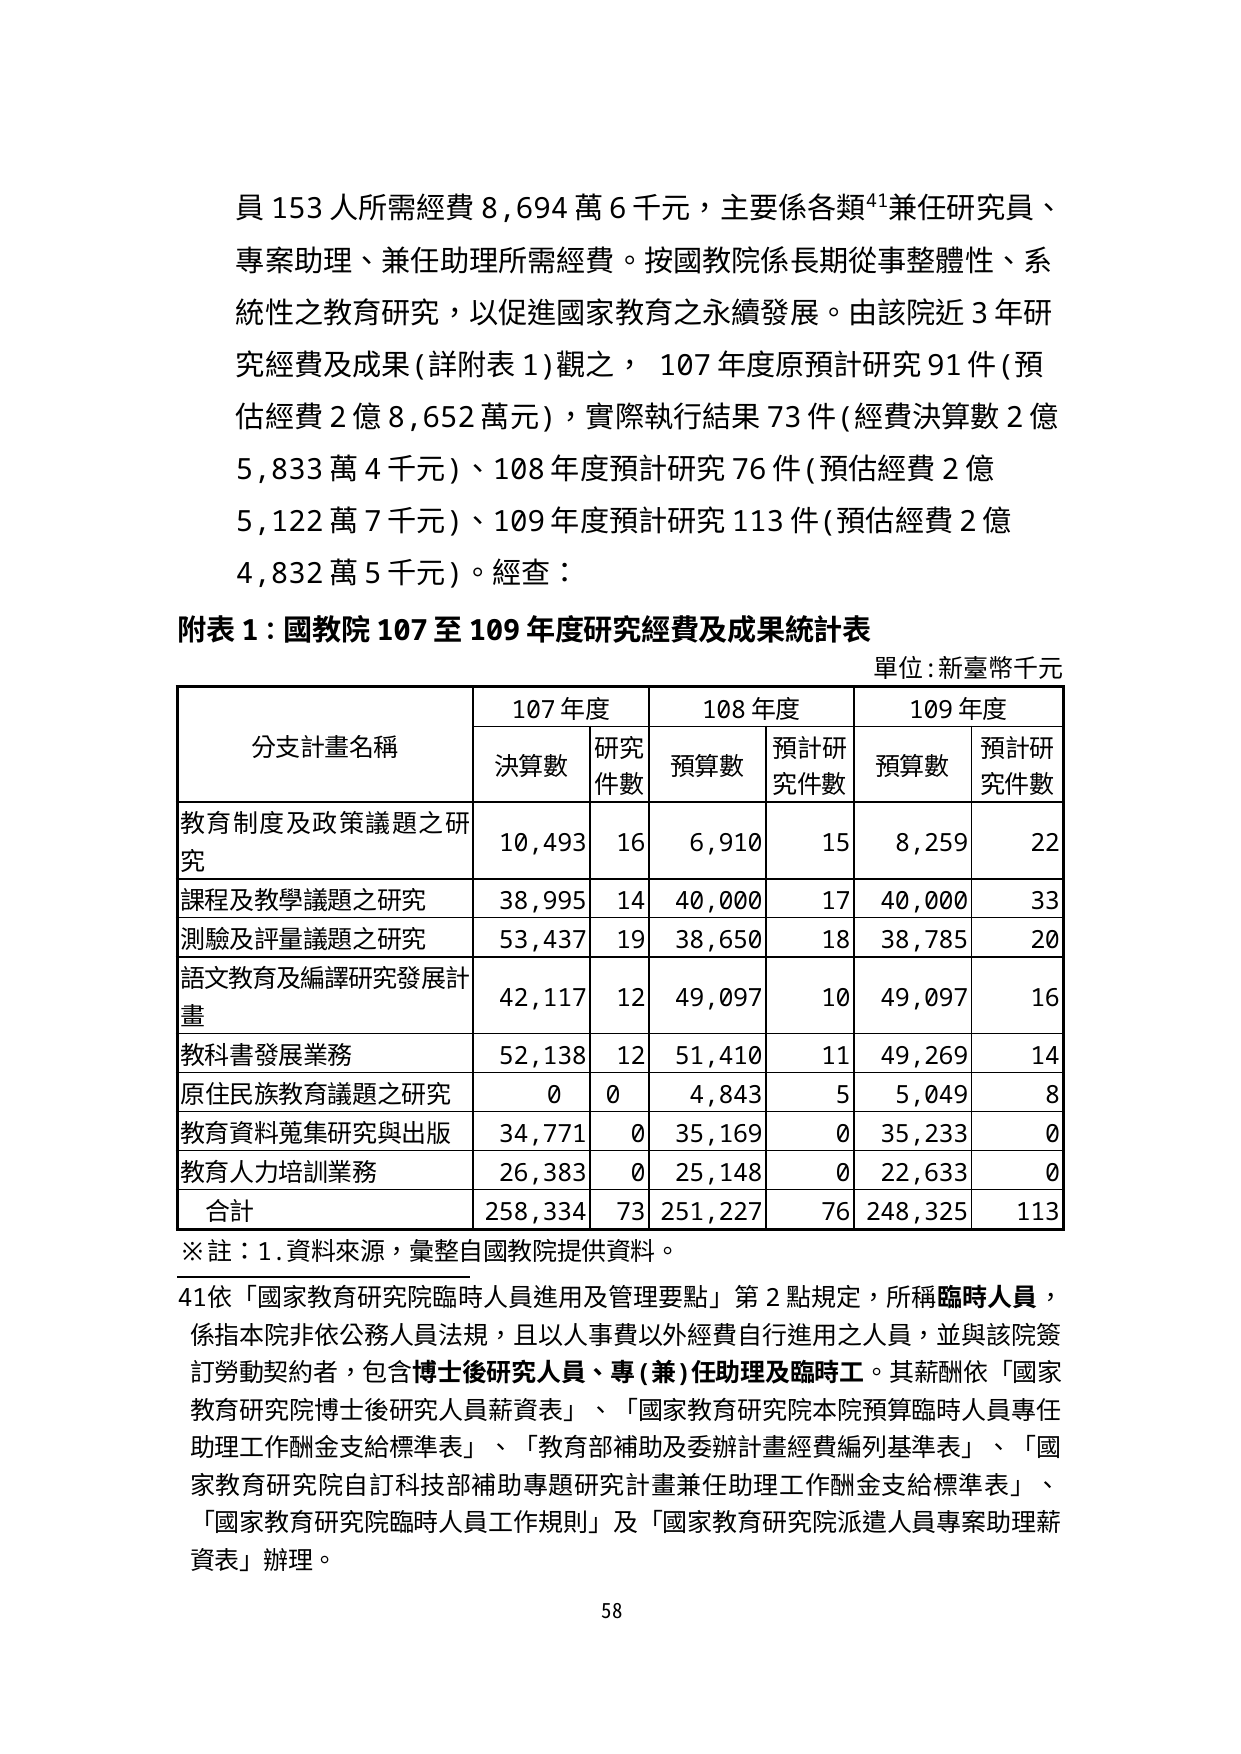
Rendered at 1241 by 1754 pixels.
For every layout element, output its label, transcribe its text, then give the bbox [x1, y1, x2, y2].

table_cell 18 [767, 918, 853, 956]
text 附表1：國教院107至109年度研究經費及成果統計表 [177, 606, 1063, 649]
table_cell 教育人力培訓業務 [179, 1151, 472, 1189]
table_cell 合計 [179, 1190, 472, 1228]
table_cell 0 [591, 1073, 648, 1111]
table_cell 教科書發展業務 [179, 1034, 472, 1072]
table_cell 12 [591, 1034, 648, 1072]
table_cell 53,437 [474, 918, 589, 956]
table_cell 5,049 [855, 1073, 971, 1111]
table_cell 38,785 [855, 918, 971, 956]
table_cell 35,169 [650, 1112, 765, 1150]
table_cell 0 [972, 1151, 1062, 1189]
table_cell 課程及教學議題之研究 [179, 880, 472, 917]
table_cell 研究件數 [591, 727, 648, 801]
table_cell 0 [591, 1151, 648, 1189]
table_cell 16 [972, 958, 1062, 1032]
table_cell 決算數 [474, 727, 589, 801]
table_cell 49,097 [650, 958, 765, 1032]
table_cell 25,148 [650, 1151, 765, 1189]
table_cell 17 [767, 880, 853, 917]
table_cell 251,227 [650, 1190, 765, 1228]
table_cell 預算數 [650, 727, 765, 801]
table_cell 16 [591, 803, 648, 878]
table_cell 22 [972, 803, 1062, 878]
table_cell 原住民族教育議題之研究 [179, 1073, 472, 1111]
table_cell 12 [591, 958, 648, 1032]
table_cell 258,334 [474, 1190, 589, 1228]
table_cell 5 [767, 1073, 853, 1111]
table_cell 11 [767, 1034, 853, 1072]
table_cell 49,097 [855, 958, 971, 1032]
table_cell 22,633 [855, 1151, 971, 1189]
text 單位:新臺幣千元 [236, 649, 1063, 685]
table_cell 8 [972, 1073, 1062, 1111]
table_cell 10 [767, 958, 853, 1032]
table_cell 248,325 [855, 1190, 971, 1228]
table_cell 語文教育及編譯研究發展計畫 [179, 958, 472, 1032]
table_header 109年度 [855, 688, 1062, 726]
table_cell 14 [591, 880, 648, 917]
text 依「國家教育研究院臨時人員進用及管理要點」第2點規定，所稱臨時人員，係指本院非依公務人員法規，且以人事費以外經費自行進用之人員，並與該院簽訂勞動契約者，包含博士後研究人員、專(兼)任助理及臨時工。其薪酬依「國家教育研究院博士後研究人員薪資表」、「國家教育研究院本院預算臨時人員專任助理工作酬金支給標準表」、「教育部補助及委辦計畫經費編列基準表」、「國家教育研究院自訂科技部補助專題研究計畫兼任助理工作酬金支給標準表」、「國家教育研究院臨時人員工作規則」及「國家教育研究院派遣人員專案助理薪資表」辦理。 [177, 1277, 1063, 1577]
table_cell 26,383 [474, 1151, 589, 1189]
table_cell 15 [767, 803, 853, 878]
table_cell 51,410 [650, 1034, 765, 1072]
table_cell 0 [591, 1112, 648, 1150]
table_cell 35,233 [855, 1112, 971, 1150]
table_header 107年度 [474, 688, 648, 726]
table_cell 0 [767, 1112, 853, 1150]
table_cell 6,910 [650, 803, 765, 878]
table_cell 0 [474, 1073, 589, 1111]
table_cell 49,269 [855, 1034, 971, 1072]
table_cell 34,771 [474, 1112, 589, 1150]
table_cell 33 [972, 880, 1062, 917]
table_cell 預算數 [855, 727, 971, 801]
table_cell 38,650 [650, 918, 765, 956]
table_cell 73 [591, 1190, 648, 1228]
table_cell 0 [767, 1151, 853, 1189]
table_cell 8,259 [855, 803, 971, 878]
table_cell 52,138 [474, 1034, 589, 1072]
table_cell 38,995 [474, 880, 589, 917]
table_cell 教育資料蒐集研究與出版 [179, 1112, 472, 1150]
table_cell 20 [972, 918, 1062, 956]
table_cell 0 [972, 1112, 1062, 1150]
table_cell 76 [767, 1190, 853, 1228]
table_header 分支計畫名稱 [179, 688, 472, 801]
table_cell 預計研究件數 [972, 727, 1062, 801]
table_cell 10,493 [474, 803, 589, 878]
table_cell 測驗及評量議題之研究 [179, 918, 472, 956]
table_cell 40,000 [855, 880, 971, 917]
table_header 108年度 [650, 688, 853, 726]
table_cell 42,117 [474, 958, 589, 1032]
text ※註：1.資料來源，彙整自國教院提供資料。 [177, 1231, 1063, 1267]
table_cell 教育制度及政策議題之研究 [179, 803, 472, 878]
table_cell 預計研究件數 [767, 727, 853, 801]
table_cell 4,843 [650, 1073, 765, 1111]
table_cell 19 [591, 918, 648, 956]
table_cell 40,000 [650, 880, 765, 917]
text 員153人所需經費8,694萬6千元，主要係各類兼任研究員、專案助理、兼任助理所需經費。按國教院係長期從事整體性、系統性之教育研究，以促進國家教育之永續發展。由該院近3年研究經費及成果(詳附表1)觀之， 107年度原預計研究91件(預估經費2億8,652萬元)，實際執行結果73件(經費決算數2億5,833萬4千元)、108年度預計研究76件(預估經費2億5,122萬7千元)、109年度預計研究113件(預估經費2億4,832萬5千元)。經查： [236, 177, 1063, 594]
table_cell 14 [972, 1034, 1062, 1072]
table_cell 113 [972, 1190, 1062, 1228]
